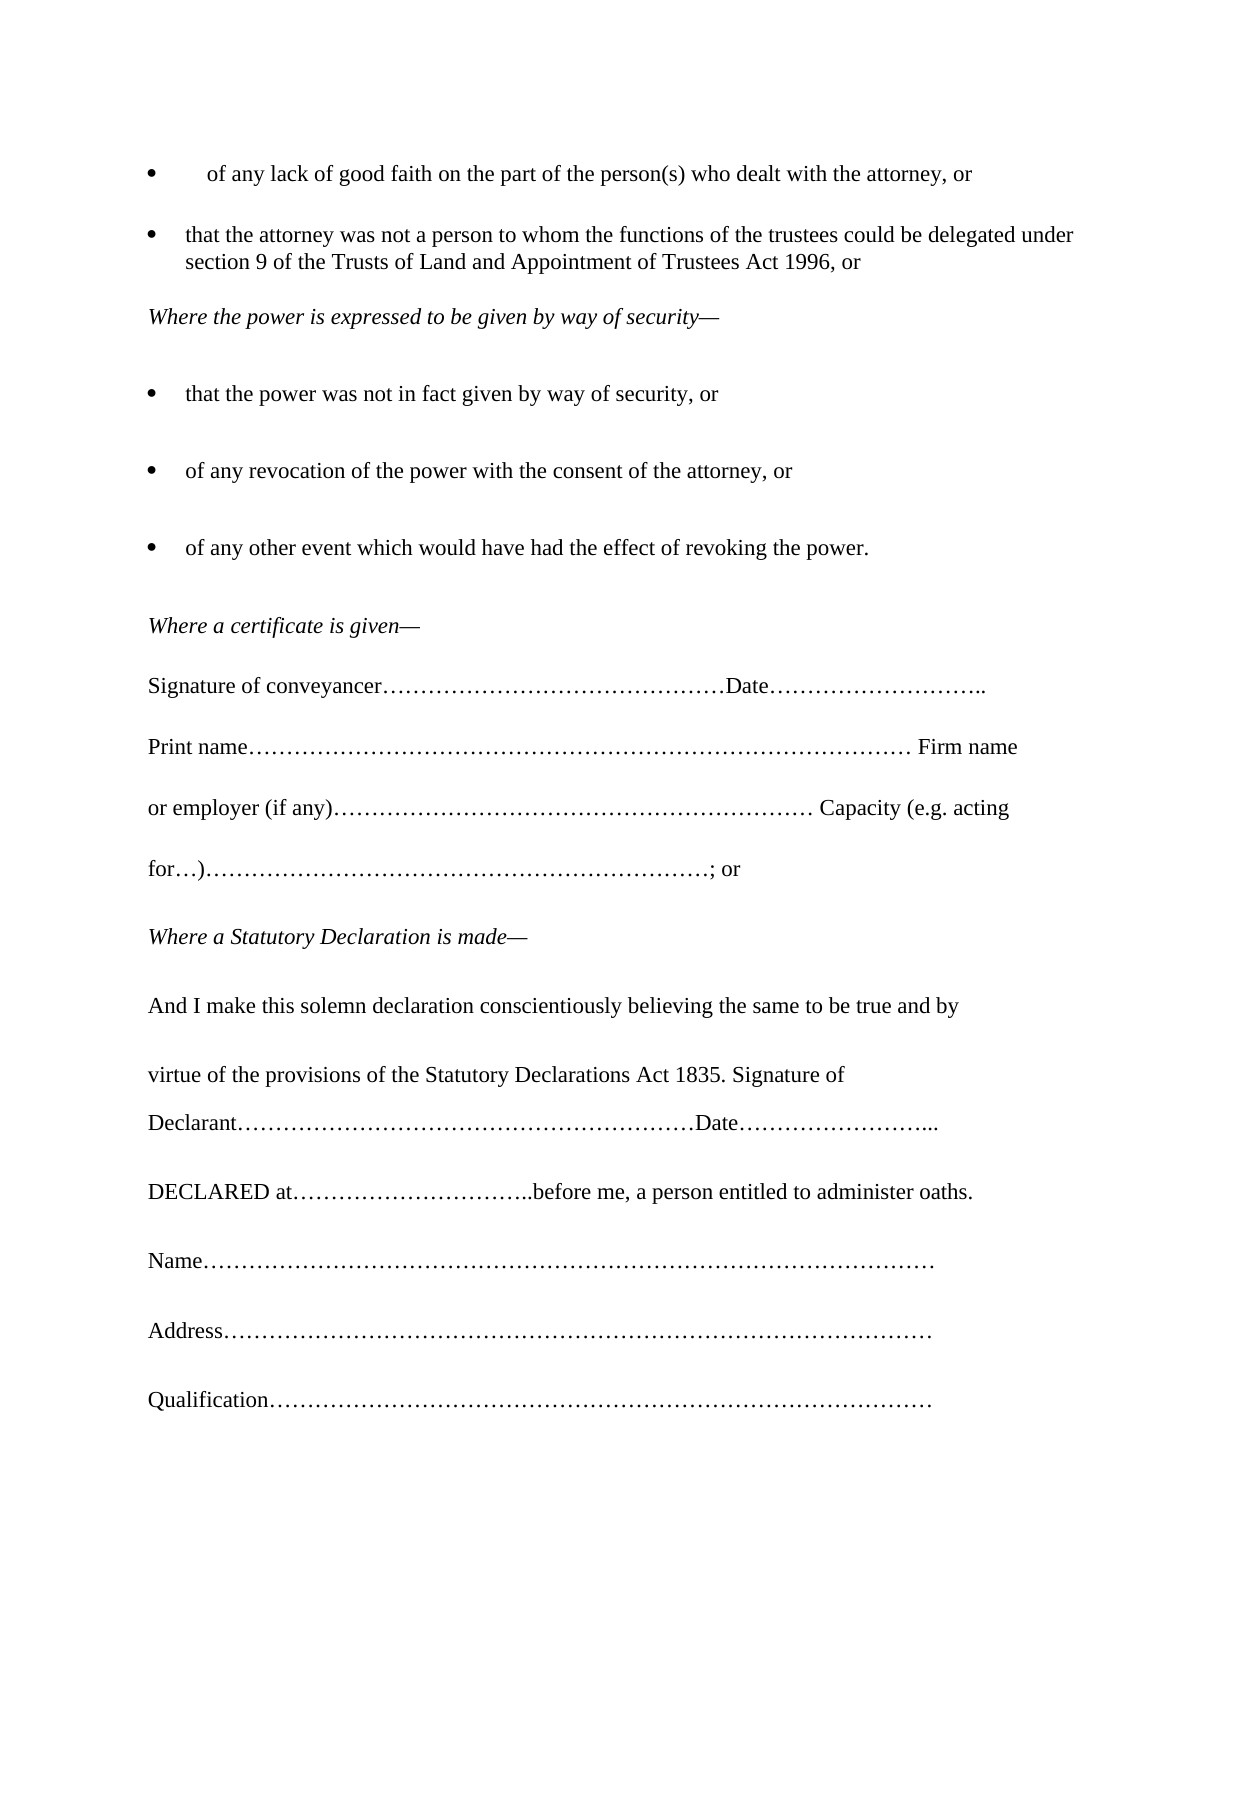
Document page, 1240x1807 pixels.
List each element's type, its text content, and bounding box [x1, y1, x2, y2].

text And I make this solemn declaration conscientiously believing the same to be true and by [148, 958, 1099, 1018]
list of any lack of good faith on the part of the person(s) who dealt with the attorney, or [148, 161, 1099, 187]
list of any other event which would have had the effect of revoking the power. [148, 491, 1099, 561]
list of any revocation of the power with the consent of the attorney, or [148, 414, 1099, 484]
text Where a certificate is given— [148, 569, 1099, 638]
text virtue of the provisions of the Statutory Declarations Act 1835. Signature of Declarant……………………………………………………Date……………………... [148, 1039, 1099, 1135]
text Where a Statutory Declaration is made— [148, 890, 1099, 949]
text Where the power is expressed to be given by way of security— [148, 303, 1099, 329]
list that the power was not in fact given by way of security, or [148, 337, 1099, 406]
list that the attorney was not a person to whom the functions of the trustees could be delegated under section 9 of the Trusts of Land and Appointment of Trustees Act 1996, or [148, 221, 1099, 274]
text Signature of conveyancer………………………………………Date……………………….. Print name…………………………………………………………………………… Firm name or employer (if any)……………………………………………………… Capacity (e.g. acting for…)…………………………………………………………; or [148, 638, 1030, 881]
text DECLARED at…………………………..before me, a person entitled to administer oaths. Name…………………………………………………………………………………… Address………………………………………………………………………………… Qualification…………………………………………………………………………… [148, 1135, 1068, 1413]
